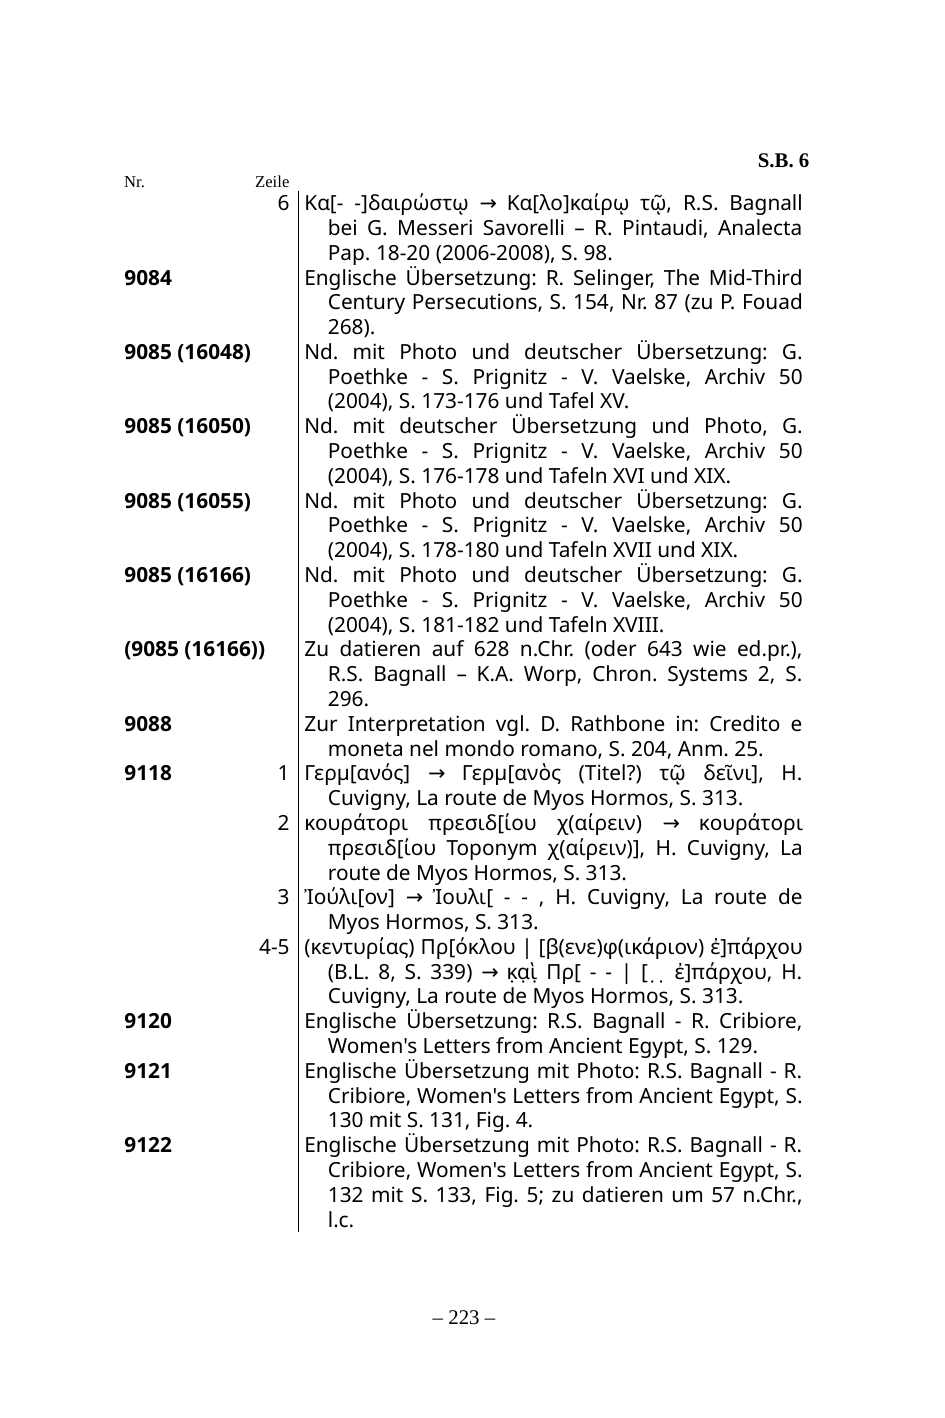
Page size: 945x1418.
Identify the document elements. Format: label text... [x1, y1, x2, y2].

table_cell 9118 [118, 761, 207, 811]
table_cell Κα[- -]δαιρώστῳ → Κα[λο]καίρῳ τῷ, R.S. Bagnall bei G. Messeri Savorelli – R. Pintaudi, Analecta Pap. 18-20 (2006-2008), S. 98. [299, 191, 809, 265]
table_cell 9085 (16048) [118, 340, 298, 414]
table_cell Nd. mit Photo und deutscher Übersetzung: G. Poethke - S. Prignitz - V. Vaelske, Archiv 50 (2004), S. 178-180 und Tafeln XVII und XIX. [299, 488, 809, 563]
table_cell 9084 [118, 265, 298, 339]
table_cell [118, 811, 207, 885]
table_cell 9121 [118, 1059, 298, 1133]
table_cell Nd. mit deutscher Übersetzung und Photo, G. Poethke - S. Prignitz - V. Vaelske, Archiv 50 (2004), S. 176-178 und Tafeln XVI und XIX. [299, 414, 809, 488]
table_cell Englische Übersetzung: R.S. Bagnall - R. Cribiore, Women's Letters from Ancient Egypt, S. 129. [299, 1009, 809, 1058]
table_cell 4-5 [207, 935, 298, 1009]
table_cell [118, 935, 207, 1009]
table_cell Nd. mit Photo und deutscher Übersetzung: G. Poethke - S. Prignitz - V. Vaelske, Archiv 50 (2004), S. 181-182 und Tafeln XVIII. [299, 563, 809, 637]
table_cell 3 [207, 885, 298, 934]
table_cell (9085 (16166)) [118, 637, 298, 711]
table_cell Γερμ[ανός] → Γερμ[ανὸς (Titel?) τῷ δεῖνι], H. Cuvigny, La route de Myos Hormos, S. 313. [299, 761, 809, 811]
table_cell Englische Übersetzung mit Photo: R.S. Bagnall - R. Cribiore, Women's Letters from Ancient Egypt, S. 132 mit S. 133, Fig. 5; zu datieren um 57 n.Chr., l.c. [299, 1133, 809, 1232]
table_cell 9088 [118, 711, 298, 761]
table_cell 2 [207, 811, 298, 885]
table_cell 6 [207, 191, 298, 265]
table_cell 9120 [118, 1009, 298, 1058]
table_cell Englische Übersetzung: R. Selinger, The Mid-Third Century Persecutions, S. 154, Nr. 87 (zu P. Fouad 268). [299, 265, 809, 339]
table_cell 9122 [118, 1133, 298, 1232]
table_cell 9085 (16055) [118, 488, 298, 563]
table_cell 1 [207, 761, 298, 811]
table_cell [118, 885, 207, 934]
table_cell (κεντυρίας) Πρ[όκλου | [β(ενε)φ(ικάριον) ἐ]πάρχου (B.L. 8, S. 339) → κ̣α̣ὶ̣ Πρ[ - - | [ ̣ ̣ ἐ]πάρχου, H. Cuvigny, La route de Myos Hormos, S. 313. [299, 935, 809, 1009]
table_cell 9085 (16166) [118, 563, 298, 637]
table_cell 9085 (16050) [118, 414, 298, 488]
table_cell Ἰούλι[ον] → Ἰουλι[ - - , H. Cuvigny, La route de Myos Hormos, S. 313. [299, 885, 809, 934]
table_cell κουράτορι πρεσιδ[ίου χ(αίρειν) → κουράτορι πρεσιδ[ίου Toponym χ(αίρειν)], H. Cuvigny, La route de Myos Hormos, S. 313. [299, 811, 809, 885]
table_cell Zu datieren auf 628 n.Chr. (oder 643 wie ed.pr.), R.S. Bagnall – K.A. Worp, Chron. Systems 2, S. 296. [299, 637, 809, 711]
table_cell Englische Übersetzung mit Photo: R.S. Bagnall - R. Cribiore, Women's Letters from Ancient Egypt, S. 130 mit S. 131, Fig. 4. [299, 1059, 809, 1133]
table_cell Nd. mit Photo und deutscher Übersetzung: G. Poethke - S. Prignitz - V. Vaelske, Archiv 50 (2004), S. 173-176 und Tafel XV. [299, 340, 809, 414]
table_cell [118, 191, 207, 265]
table_cell Zur Interpretation vgl. D. Rathbone in: Credito e moneta nel mondo romano, S. 204, Anm. 25. [299, 711, 809, 761]
